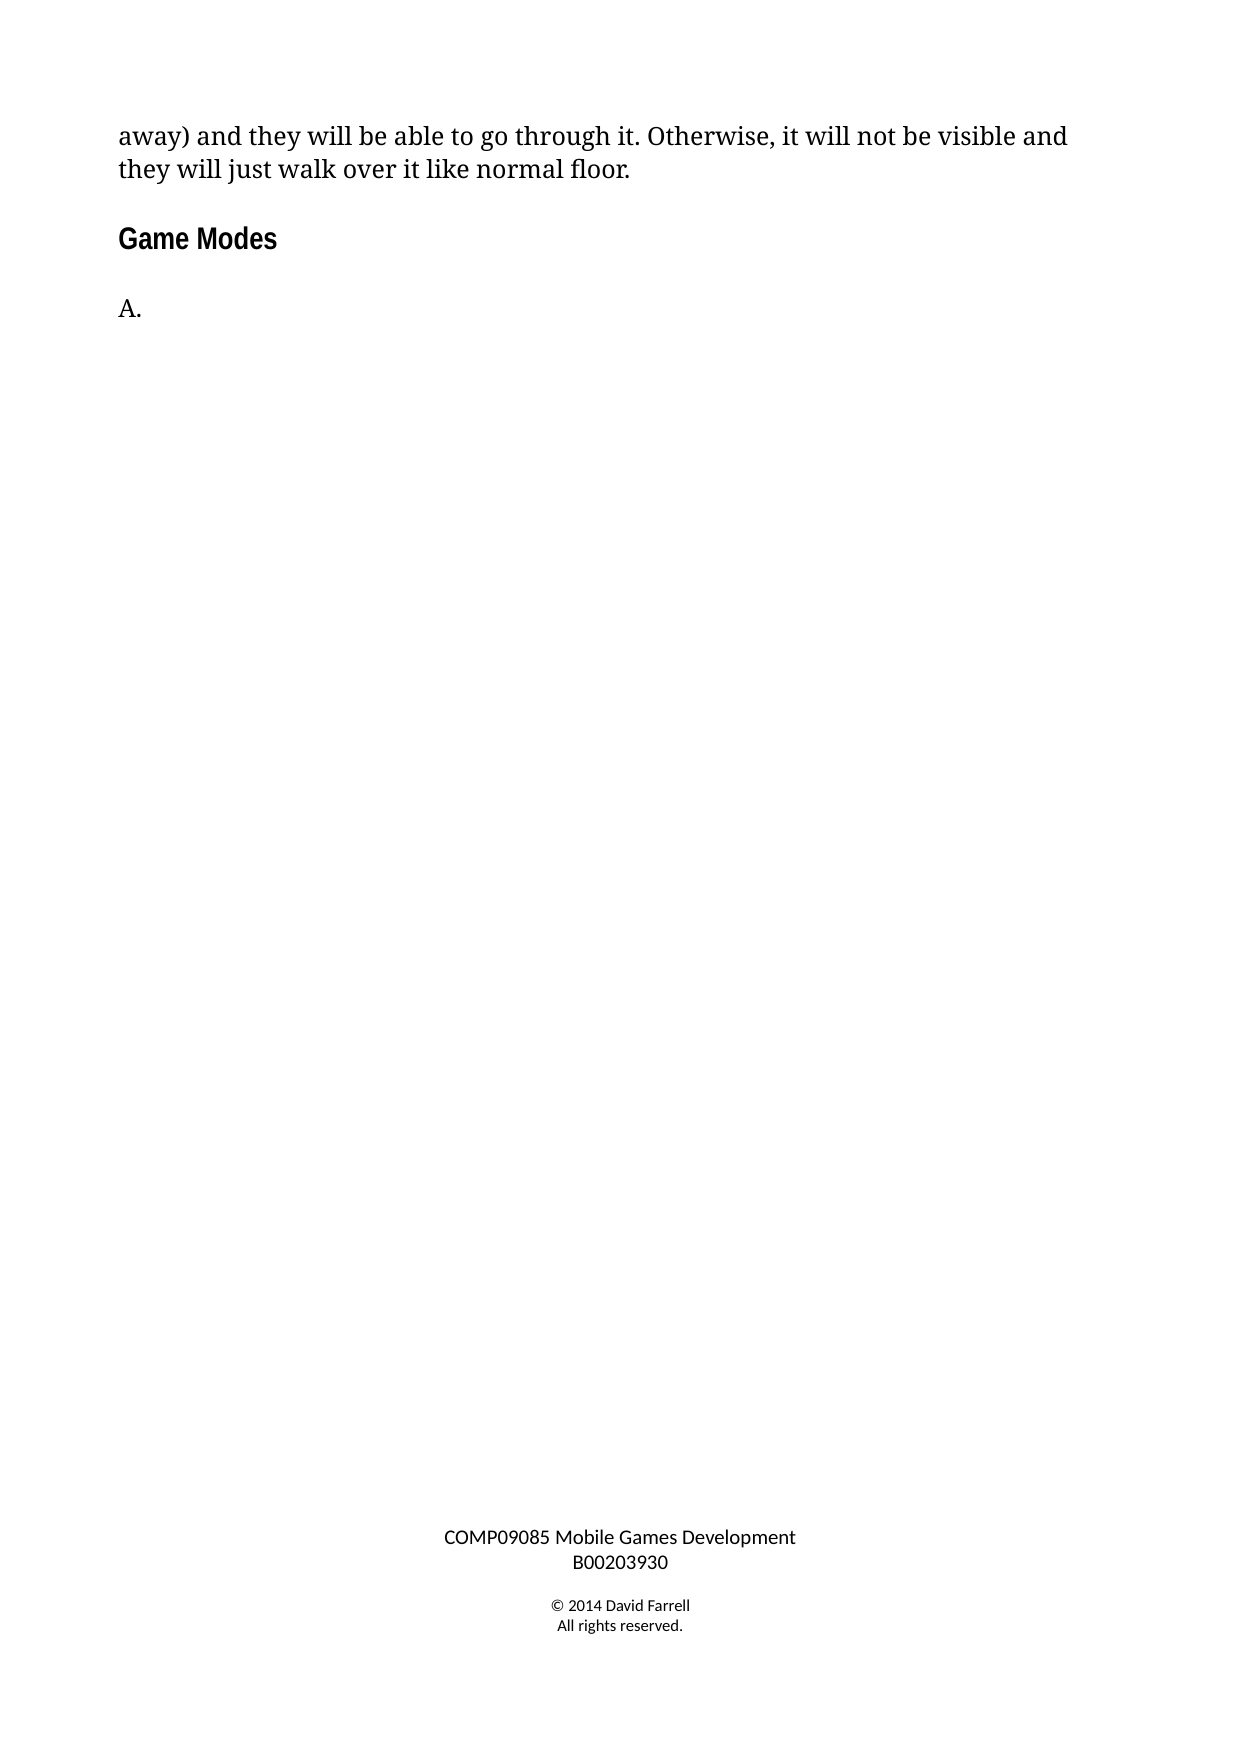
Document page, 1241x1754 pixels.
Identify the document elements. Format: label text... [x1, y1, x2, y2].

text away) and they will be able to go through it. Otherwise, it will not be visible and they will just walk over it like normal floor. [118, 118, 1122, 186]
text A. [118, 290, 1122, 324]
text Game Modes [118, 220, 1122, 256]
